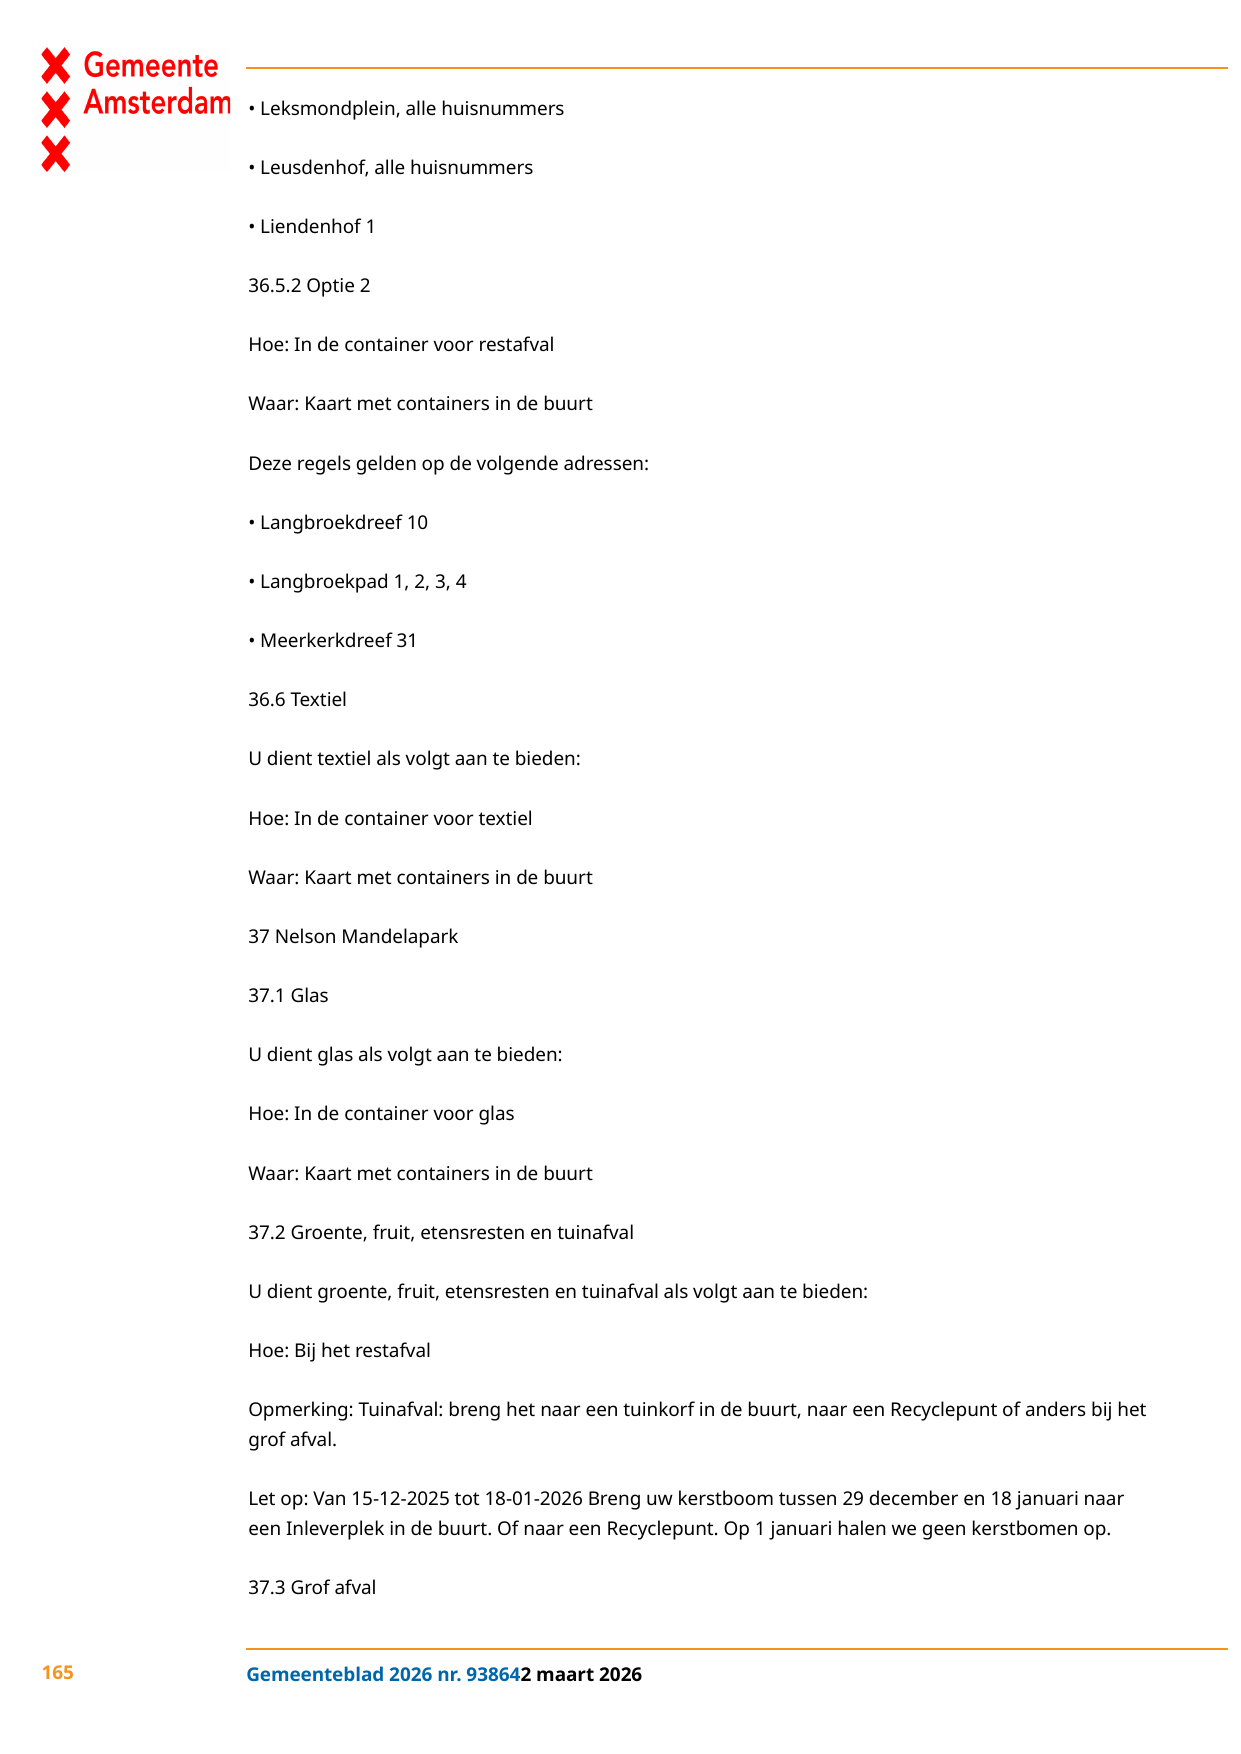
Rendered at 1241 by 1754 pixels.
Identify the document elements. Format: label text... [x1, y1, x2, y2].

text 37.2 Groente, fruit, etensresten en tuinafval [248, 1219, 1152, 1245]
text U dient textiel als volgt aan te bieden: [248, 746, 1152, 771]
text 36.6 Textiel [248, 686, 1152, 712]
text 37 Nelson Mandelapark [248, 923, 1152, 949]
text Waar: Kaart met containers in de buurt [248, 1160, 1152, 1186]
text 36.5.2 Optie 2 [248, 272, 1152, 298]
text U dient groente, fruit, etensresten en tuinafval als volgt aan te bieden: [248, 1278, 1152, 1304]
text Let op: Van 15-12-2025 tot 18-01-2026 Breng uw kerstboom tussen 29 december en 18 januari naar een Inleverplek in de buurt. Of naar een Recyclepunt. Op 1 januari halen we geen kerstbomen op. [248, 1485, 1152, 1541]
text U dient glas als volgt aan te bieden: [248, 1041, 1152, 1067]
text • Leksmondplein, alle huisnummers [248, 95, 1152, 121]
text 37.3 Grof afval [248, 1574, 1152, 1600]
text • Langbroekdreef 10 [248, 509, 1152, 535]
text • Meerkerkdreef 31 [248, 627, 1152, 653]
text Hoe: Bij het restafval [248, 1337, 1152, 1363]
text Hoe: In de container voor restafval [248, 331, 1152, 357]
text Hoe: In de container voor textiel [248, 805, 1152, 831]
text Opmerking: Tuinafval: breng het naar een tuinkorf in de buurt, naar een Recyclepunt of anders bij het grof afval. [248, 1396, 1152, 1452]
text Waar: Kaart met containers in de buurt [248, 391, 1152, 416]
text • Liendenhof 1 [248, 213, 1152, 239]
text Waar: Kaart met containers in de buurt [248, 864, 1152, 890]
text Deze regels gelden op de volgende adressen: [248, 450, 1152, 476]
text • Langbroekpad 1, 2, 3, 4 [248, 568, 1152, 594]
text 37.1 Glas [248, 982, 1152, 1008]
text Hoe: In de container voor glas [248, 1101, 1152, 1126]
picture [41, 47, 231, 172]
text • Leusdenhof, alle huisnummers [248, 154, 1152, 180]
